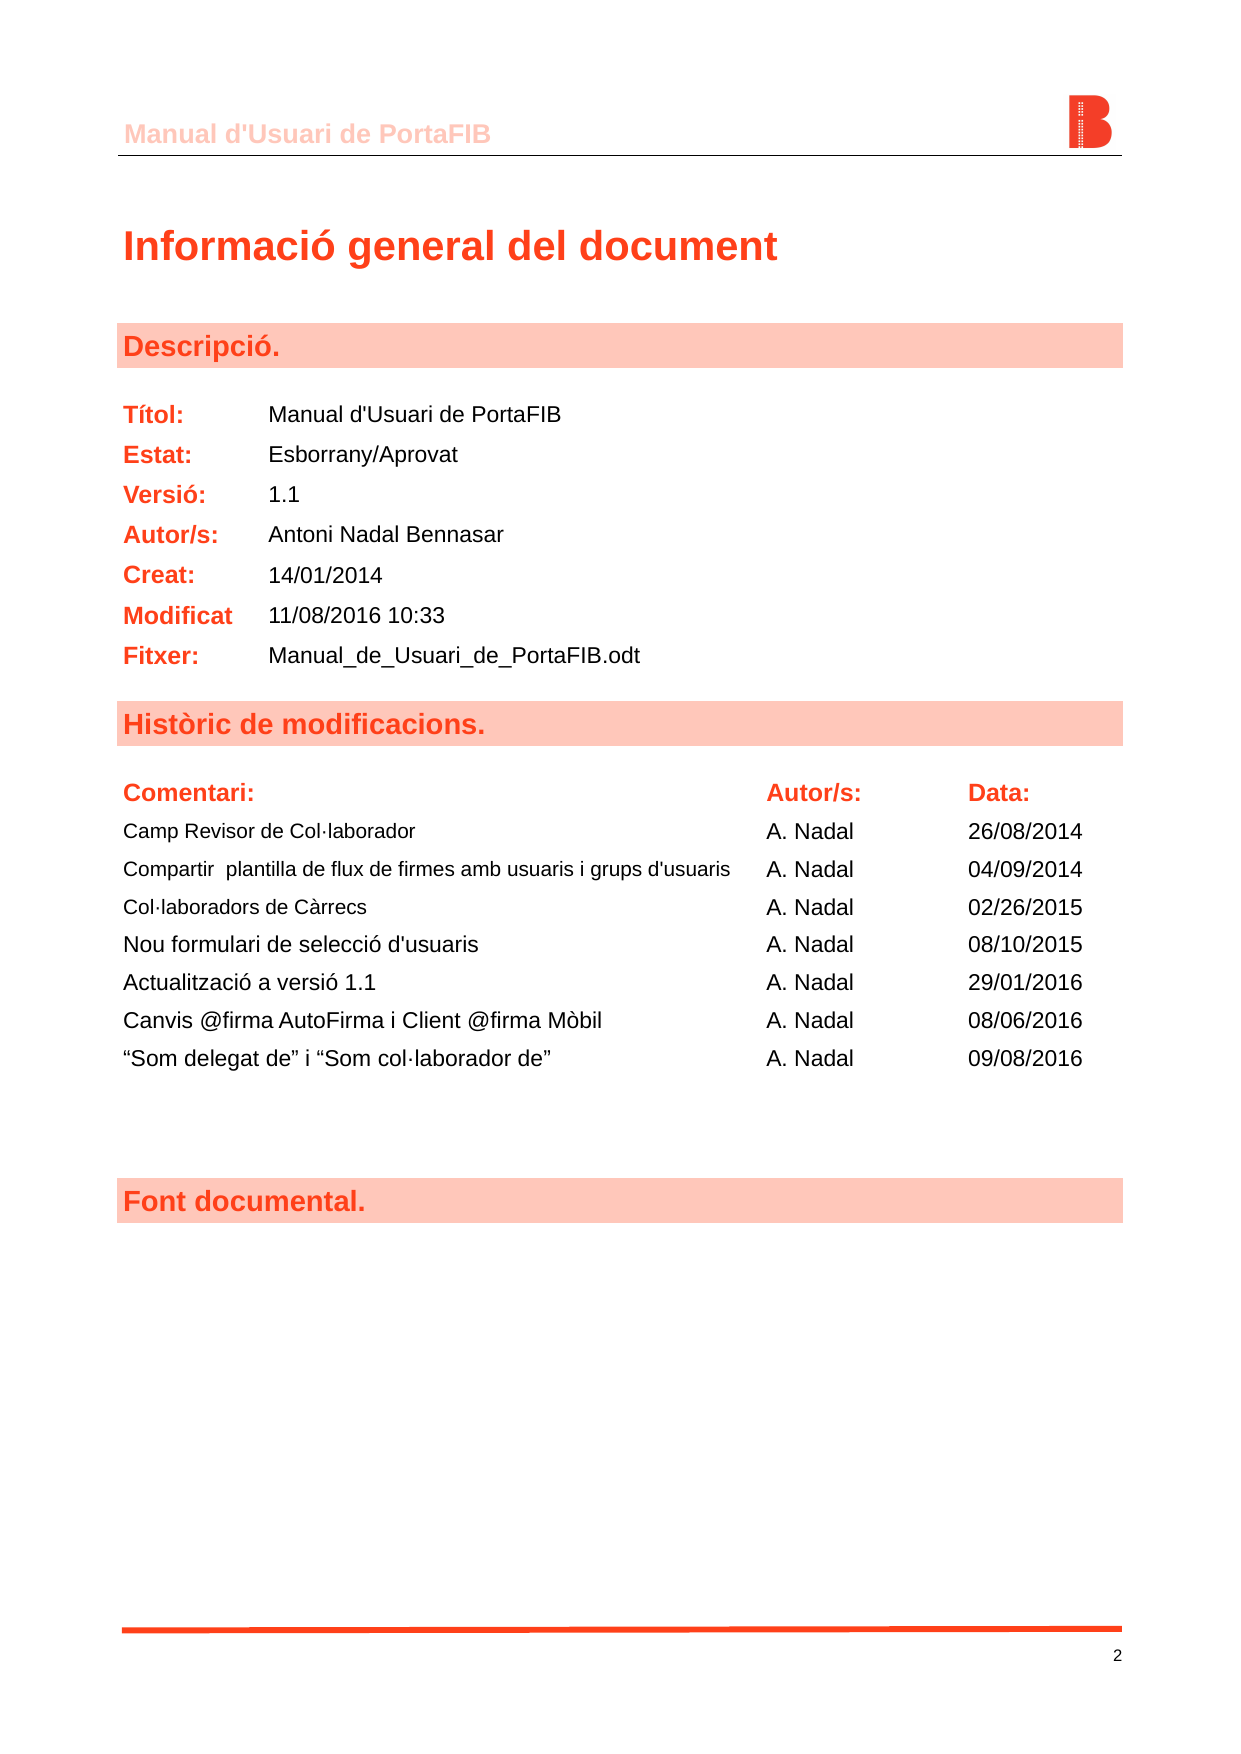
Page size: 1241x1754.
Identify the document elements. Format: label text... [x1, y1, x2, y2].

table_cell 26/08/2014 [962, 812, 1123, 850]
table_cell Creat: [117, 555, 262, 595]
table_cell Col·laboradors de Càrrecs [117, 888, 760, 926]
table_cell Antoni Nadal Bennasar [262, 515, 1123, 555]
table_cell 1.1 [262, 474, 1123, 514]
table_cell Fitxer: [117, 635, 262, 675]
table_cell A. Nadal [760, 926, 962, 963]
table_cell Manual_de_Usuari_de_PortaFIB.odt [262, 635, 1123, 675]
table_cell A. Nadal [760, 964, 962, 1001]
table_header Informació general del document [117, 216, 1123, 323]
table_cell [117, 1077, 760, 1115]
table_cell [117, 1223, 1123, 1249]
table_cell Compartir plantilla de flux de firmes amb usuaris i grups d'usuaris [117, 850, 760, 888]
table_cell Actualització a versió 1.1 [117, 964, 760, 1001]
table_cell A. Nadal [760, 812, 962, 850]
table_cell A. Nadal [760, 850, 962, 888]
table_cell Nou formulari de selecció d'usuaris [117, 926, 760, 963]
table_cell 08/06/2016 [962, 1001, 1123, 1039]
picture [1063, 94, 1117, 150]
table_cell Històric de modificacions. [117, 701, 1123, 746]
table_cell 11/08/2016 10:33 [262, 595, 1123, 635]
table_cell [117, 1249, 1123, 1287]
table_cell [117, 1327, 1123, 1365]
table_cell Comentari: [117, 772, 760, 812]
table_cell [760, 1115, 962, 1152]
table_cell [117, 1115, 760, 1152]
table_cell Autor/s: [760, 772, 962, 812]
table_cell A. Nadal [760, 1039, 962, 1077]
table_cell [962, 1115, 1123, 1152]
table_cell Data: [962, 772, 1123, 812]
table_cell [760, 1077, 962, 1115]
table_cell 10/08/2015 [962, 926, 1123, 963]
table_cell [117, 368, 1123, 394]
table_cell Descripció. [117, 323, 1123, 368]
table_cell Esborrany/Aprovat [262, 434, 1123, 474]
table_cell Camp Revisor de Col·laborador [117, 812, 760, 850]
table_cell [117, 1287, 1123, 1327]
table_cell 29/01/2016 [962, 964, 1123, 1001]
table_cell [117, 675, 1123, 701]
table_cell [117, 1153, 1123, 1178]
table_cell 04/09/2014 [962, 850, 1123, 888]
table_cell [962, 1077, 1123, 1115]
table_cell A. Nadal [760, 888, 962, 926]
table_cell Font documental. [117, 1178, 1123, 1223]
table_cell Canvis @firma AutoFirma i Client @firma Mòbil [117, 1001, 760, 1039]
table_cell Manual d'Usuari de PortaFIB [262, 394, 1123, 434]
table_cell “Som delegat de” i “Som col·laborador de” [117, 1039, 760, 1077]
table_cell 26/02/2015 [962, 888, 1123, 926]
table_cell Estat: [117, 434, 262, 474]
table_cell 09/08/2016 [962, 1039, 1123, 1077]
table_cell [117, 746, 1123, 772]
table_cell Versió: [117, 474, 262, 514]
table_cell A. Nadal [760, 1001, 962, 1039]
table_cell Autor/s: [117, 515, 262, 555]
table_cell 14/01/2014 [262, 555, 1123, 595]
table_cell Títol: [117, 394, 262, 434]
table_cell Modificat [117, 595, 262, 635]
